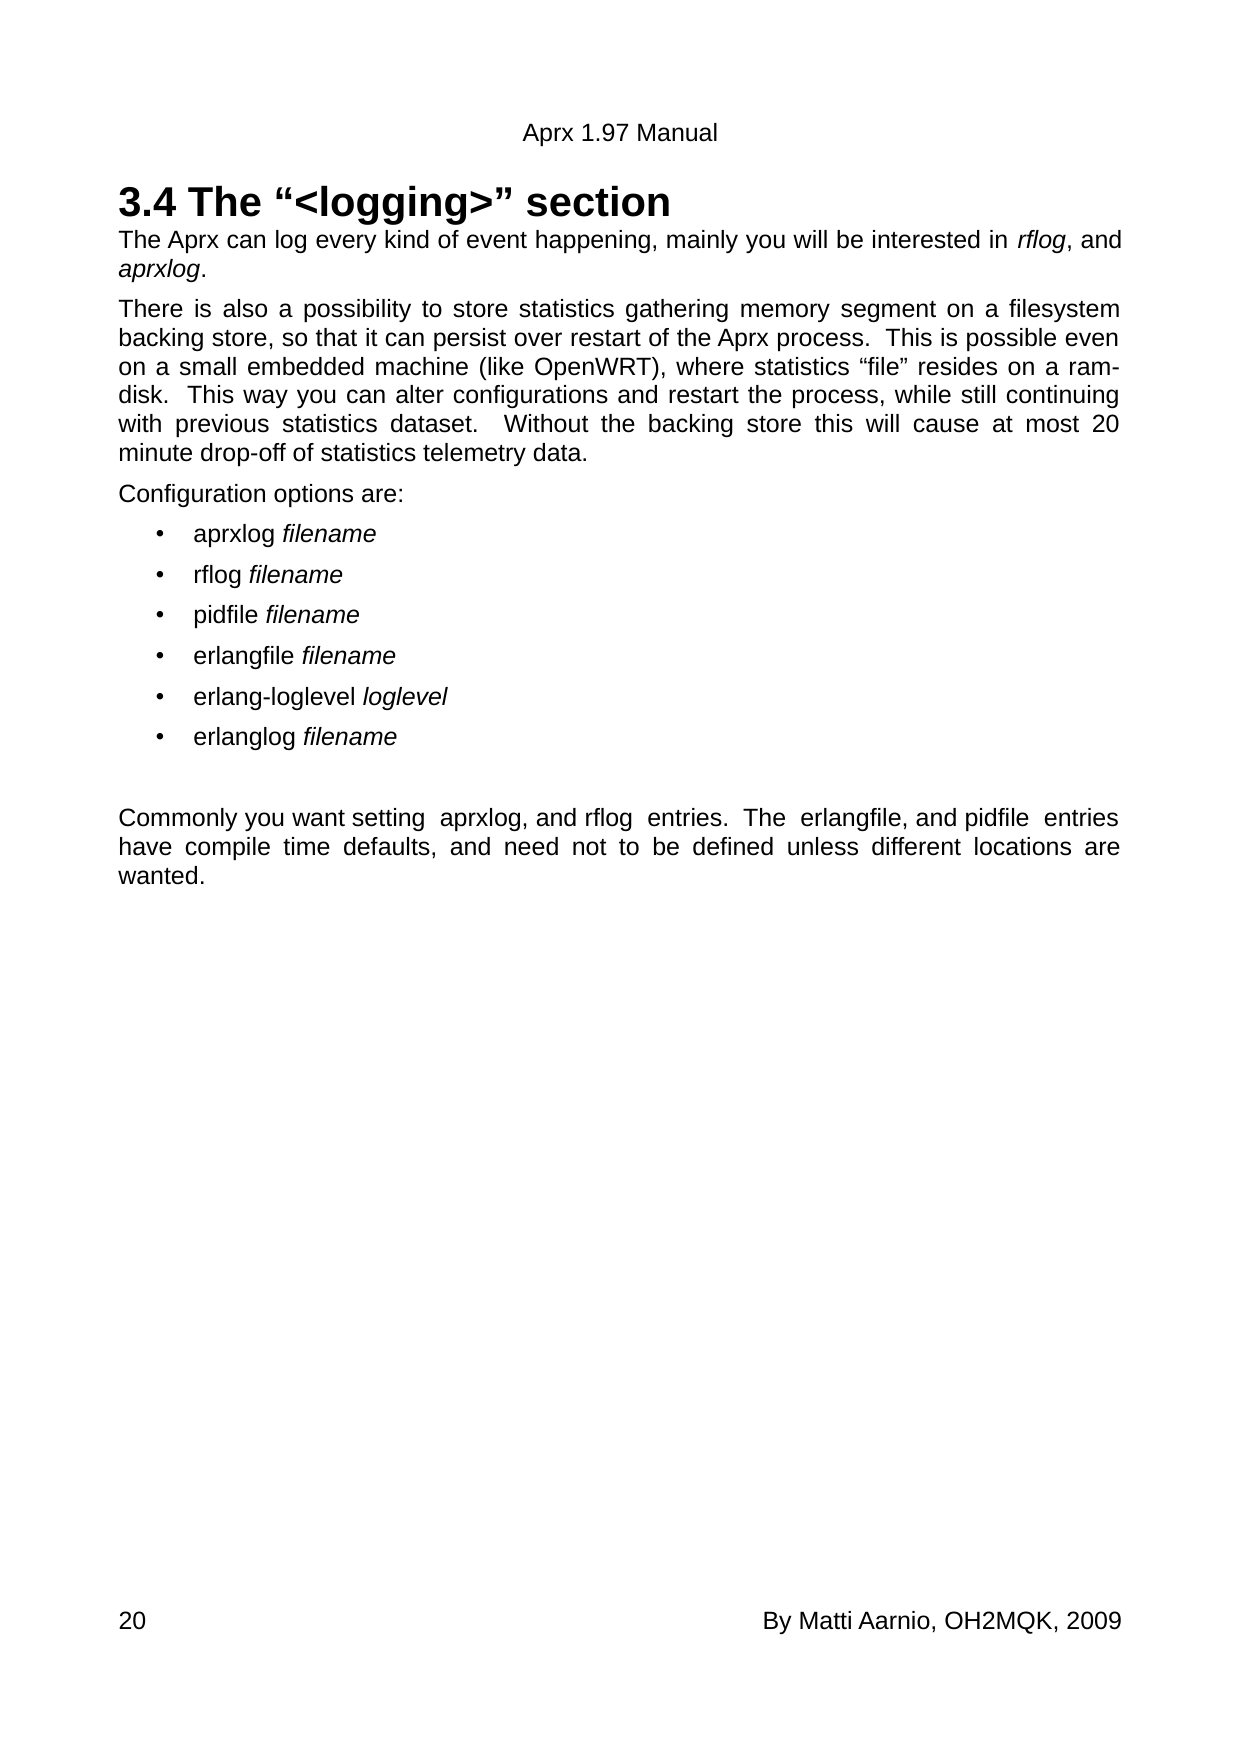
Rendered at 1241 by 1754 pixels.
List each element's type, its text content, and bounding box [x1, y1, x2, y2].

subtitle The “<logging>” section [118, 177, 1122, 225]
list erlanglog filename [156, 722, 1122, 751]
list erlangfile filename [156, 641, 1122, 670]
list pidfile filename [156, 600, 1122, 629]
text Commonly you want setting aprxlog, and rflog entries. The erlangfile, and pidfile entries have compile time defaults, and need not to be defined unless different locations are wanted. [118, 803, 1122, 889]
text Configuration options are: [118, 478, 1122, 507]
list erlang-loglevel loglevel [156, 682, 1122, 710]
list aprxlog filename [156, 519, 1122, 548]
list rflog filename [156, 560, 1122, 588]
text The Aprx can log every kind of event happening, mainly you will be interested in rflog, and aprxlog. [118, 225, 1122, 282]
text There is also a possibility to store statistics gathering memory segment on a filesystem backing store, so that it can persist over restart of the Aprx process. This is possible even on a small embedded machine (like OpenWRT), where statistics “file” resides on a ram-disk. This way you can alter configurations and restart the process, while still continuing with previous statistics dataset. Without the backing store this will cause at most 20 minute drop-off of statistics telemetry data. [118, 294, 1122, 467]
